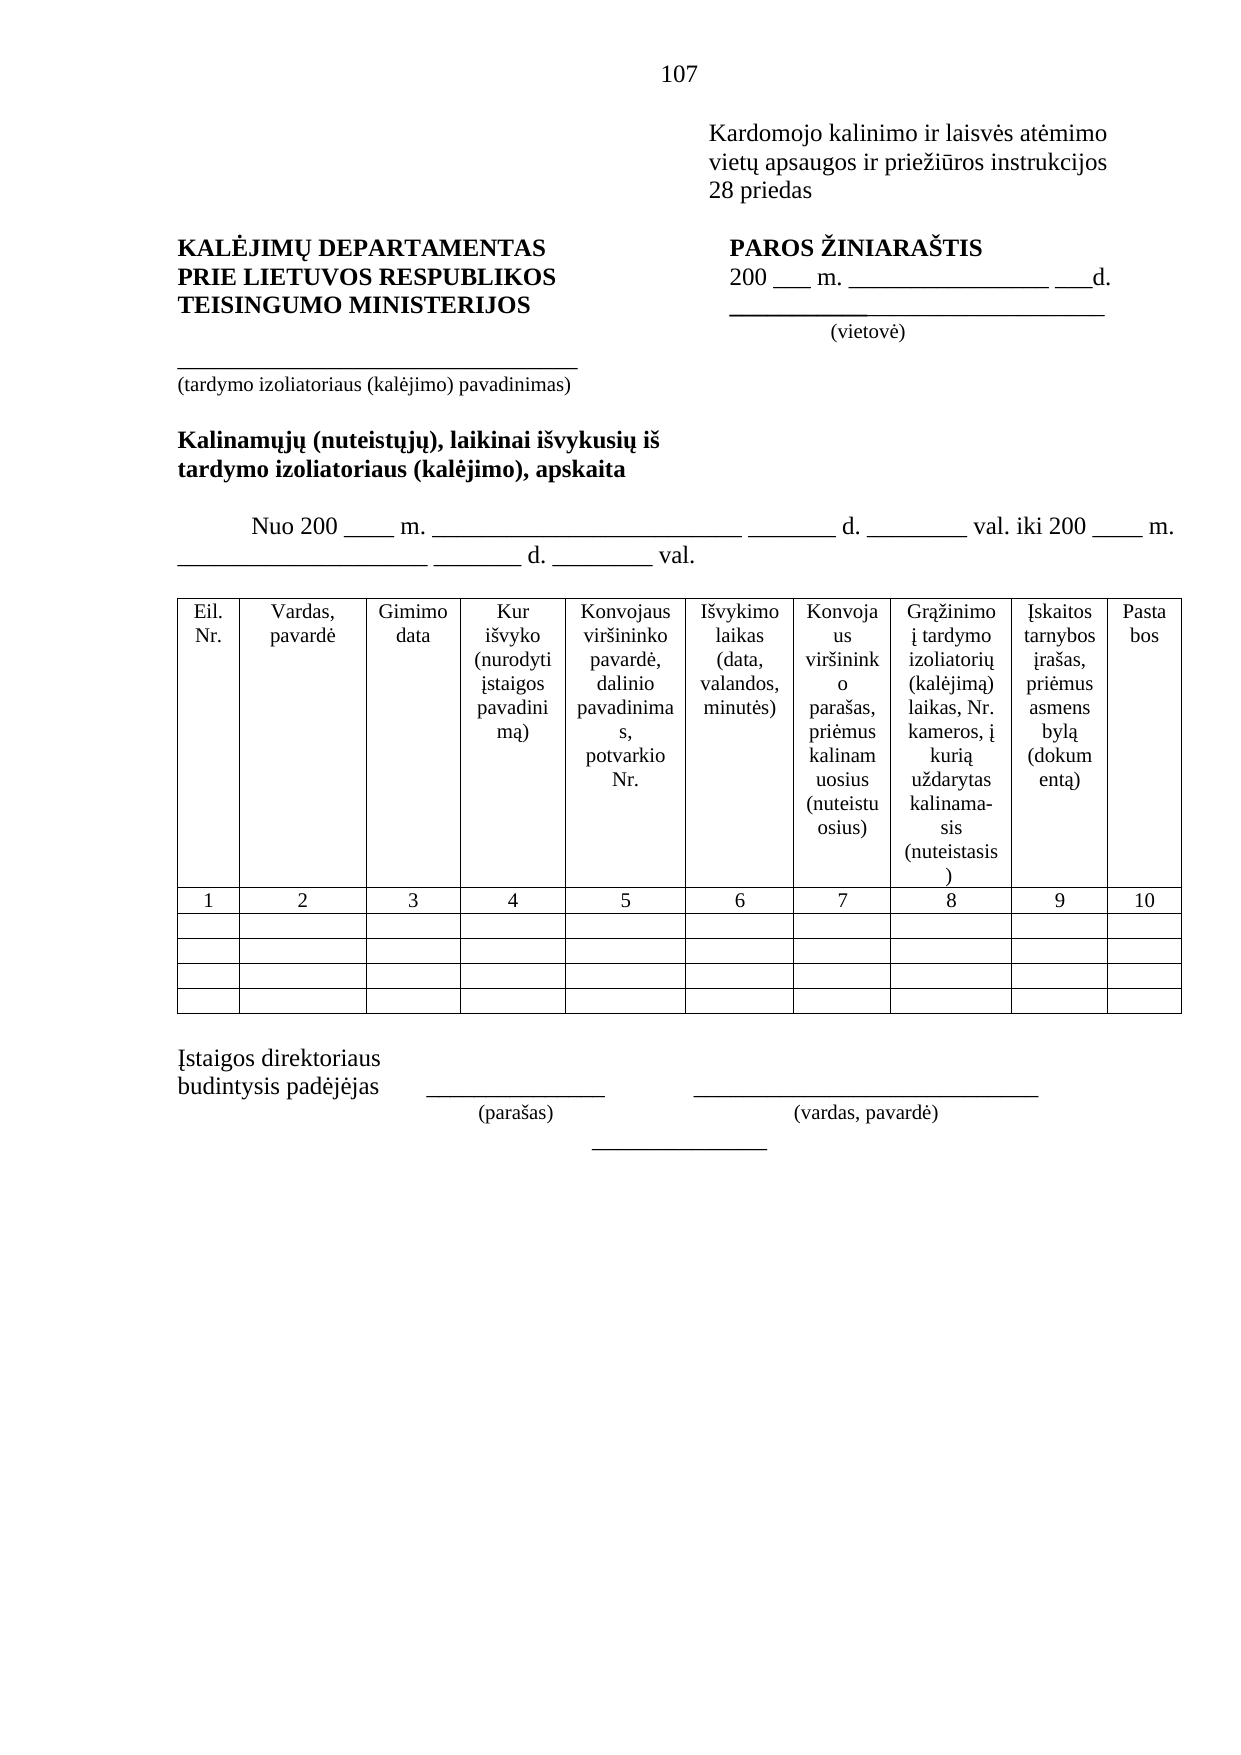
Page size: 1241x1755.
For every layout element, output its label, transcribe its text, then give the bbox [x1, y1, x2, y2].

table_cell 9 [1012, 888, 1107, 912]
table_cell 6 [686, 888, 793, 912]
text (tardymo izoliatoriaus (kalėjimo) pavadinimas) [177, 372, 1181, 396]
table_cell [794, 914, 890, 937]
table_header Vardas, pavardė [240, 599, 366, 887]
table_header Kur išvyko (nurodyti įstaigos pavadinimą) [461, 599, 565, 887]
text budintysis padėjėjas [177, 1071, 1181, 1100]
table_cell 3 [367, 888, 460, 912]
table_cell [1108, 939, 1181, 963]
table_header Konvojaus viršininko parašas, priėmus kalinamuosius (nuteistuosius) [794, 599, 890, 887]
text 28 priedas [177, 176, 1181, 204]
table_cell [1012, 914, 1107, 937]
table_header Įskaitos tarnybos įrašas, priėmus asmens bylą (dokumentą) [1012, 599, 1107, 887]
table_header Pastabos [1108, 599, 1181, 887]
text (vietovė) [177, 319, 1181, 343]
table_cell [461, 989, 565, 1013]
table_cell [1108, 989, 1181, 1013]
text (parašas) (vardas, pavardė) [177, 1100, 1181, 1124]
table_cell [461, 939, 565, 963]
text Kardomojo kalinimo ir laisvės atėmimo [709, 118, 1181, 147]
table_cell [794, 939, 890, 963]
table_cell 4 [461, 888, 565, 912]
table_cell [566, 939, 685, 963]
table_cell [178, 914, 239, 937]
table_header Konvojaus viršininko pavardė, dalinio pavadinimas, potvarkio Nr. [566, 599, 685, 887]
table_cell [178, 939, 239, 963]
text Įstaigos direktoriaus [177, 1043, 1181, 1071]
text TEISINGUMO MINISTERIJOS ______________________________ [177, 291, 1181, 319]
text vietų apsaugos ir priežiūros instrukcijos [177, 147, 1181, 176]
table_cell [891, 914, 1011, 937]
table_cell [461, 964, 565, 988]
text Kalinamųjų (nuteistųjų), laikinai išvykusių iš [177, 425, 1181, 454]
table_cell [794, 964, 890, 988]
table_cell [461, 914, 565, 937]
text Nuo 200 ____ m. _______ d. ________ val. iki 200 ____ m. [177, 511, 1181, 540]
text ______________ [177, 1124, 1181, 1153]
table_cell 10 [1108, 888, 1181, 912]
table_cell [891, 964, 1011, 988]
table_cell 5 [566, 888, 685, 912]
table_cell 1 [178, 888, 239, 912]
table_cell [1012, 989, 1107, 1013]
table_cell [686, 939, 793, 963]
text KALĖJIMŲ DEPARTAMENTAS PAROS ŽINIARAŠTIS [177, 233, 1181, 262]
table_cell 2 [240, 888, 366, 912]
table_cell [240, 939, 366, 963]
table_cell [367, 914, 460, 937]
table_cell [566, 914, 685, 937]
table_cell [891, 939, 1011, 963]
table_cell [1108, 914, 1181, 937]
table_cell [240, 964, 366, 988]
text PRIE LIETUVOS RESPUBLIKOS 200 ___ m. ________________ ___d. [177, 262, 1181, 291]
table_header Išvykimo laikas (data, valandos, minutės) [686, 599, 793, 887]
table_cell [686, 989, 793, 1013]
table_cell [367, 964, 460, 988]
table_cell [686, 964, 793, 988]
table_cell 8 [891, 888, 1011, 912]
table_cell [891, 989, 1011, 1013]
text tardymo izoliatoriaus (kalėjimo), apskaita [177, 454, 1181, 482]
table_cell [566, 964, 685, 988]
table_cell [367, 939, 460, 963]
table_header Grąžinimo į tardymo izoliatorių (kalėjimą) laikas, Nr. kameros, į kurią uždarytas kalinama-sis (nuteistasis) [891, 599, 1011, 887]
table_cell [240, 914, 366, 937]
table_cell [794, 989, 890, 1013]
text ________________________________ [177, 343, 1181, 372]
table_cell [178, 964, 239, 988]
table_cell [1012, 939, 1107, 963]
table_cell [566, 989, 685, 1013]
table_header Gimimo data [367, 599, 460, 887]
text ____________________ _______ d. ________ val. [177, 540, 1181, 569]
table_cell [240, 989, 366, 1013]
table_cell [1012, 964, 1107, 988]
table_cell [367, 989, 460, 1013]
table_header Eil. Nr. [178, 599, 239, 887]
table_cell [686, 914, 793, 937]
table_cell 7 [794, 888, 890, 912]
table_cell [178, 989, 239, 1013]
table_cell [1108, 964, 1181, 988]
